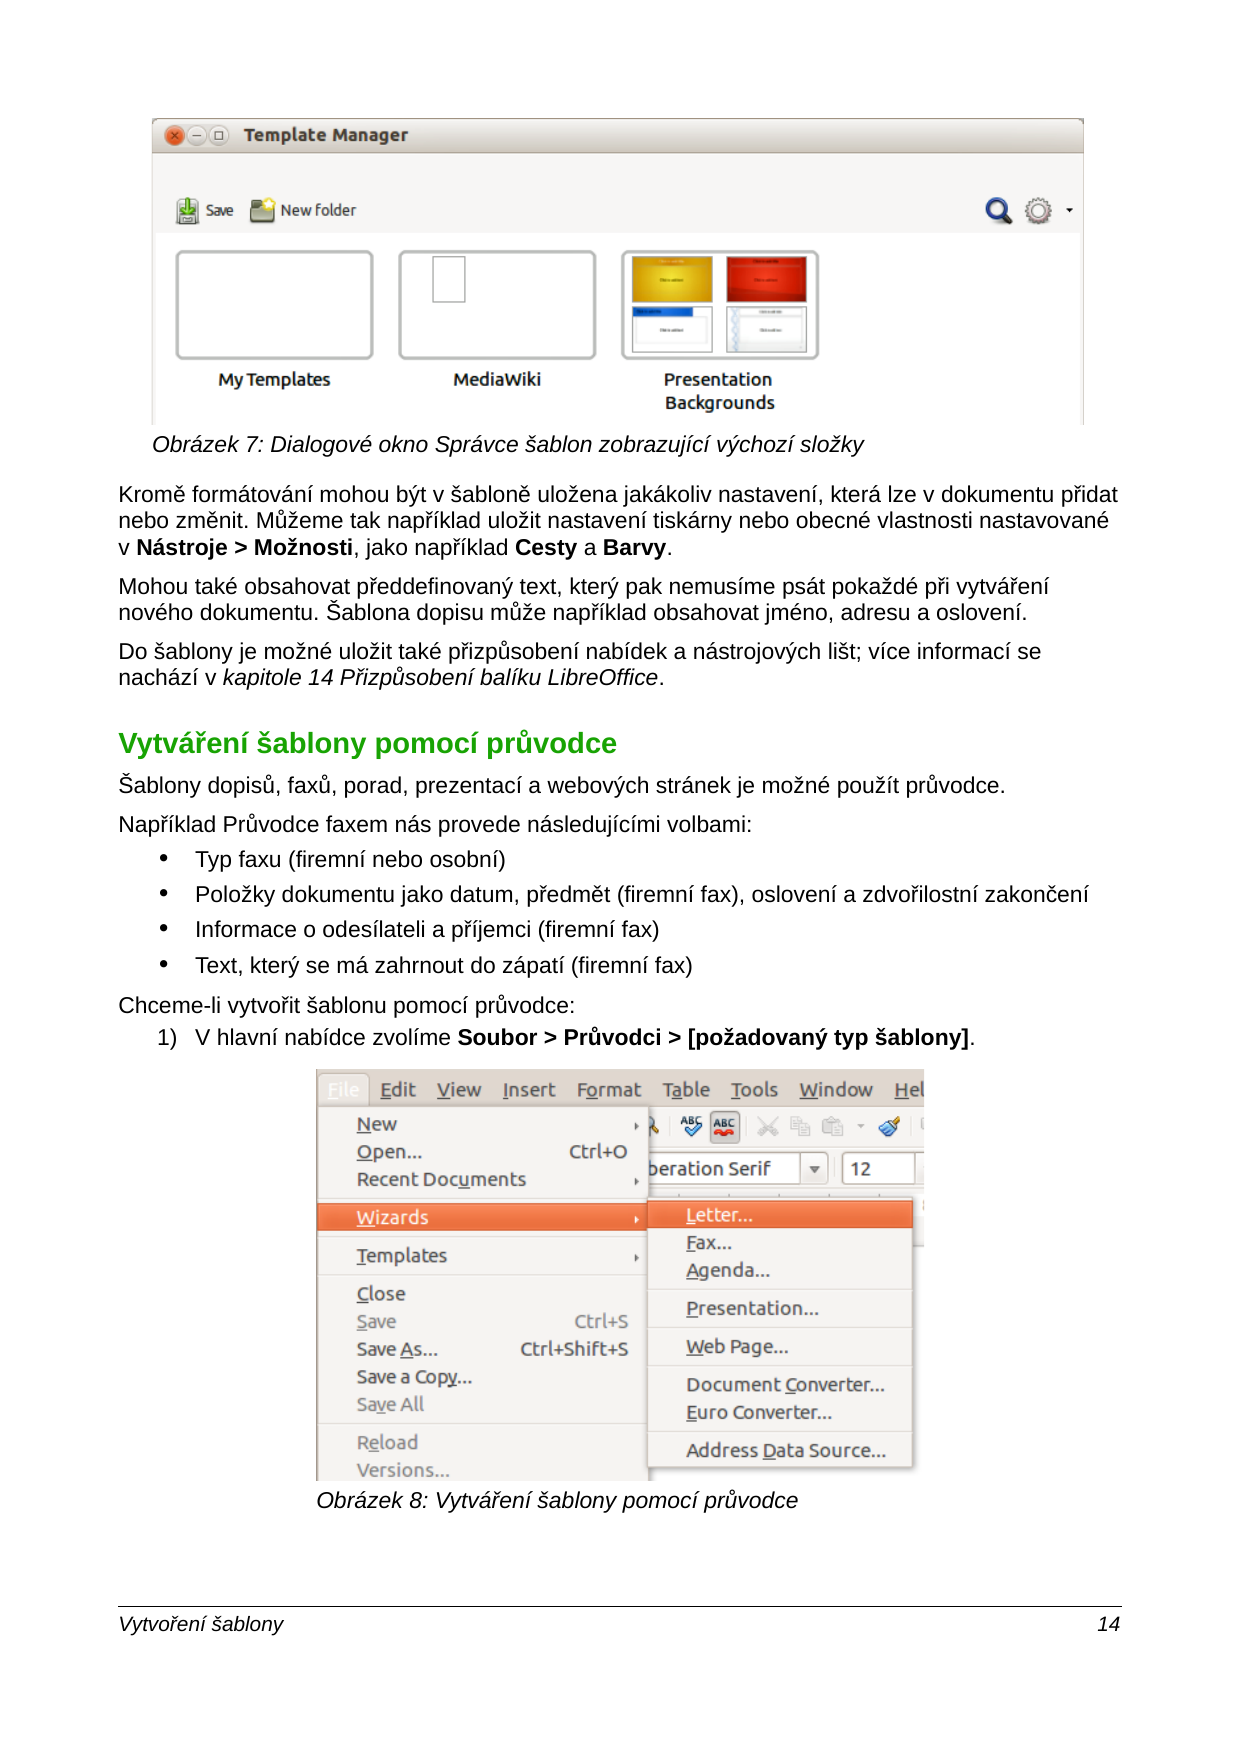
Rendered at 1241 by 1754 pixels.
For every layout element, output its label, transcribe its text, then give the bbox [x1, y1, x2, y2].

text Mohou také obsahovat předdefinovaný text, který pak nemusíme psát pokaždé při vytváření nového dokumentu. Šablona dopisu může například obsahovat jméno, adresu a oslovení. [118, 573, 1122, 625]
list Například Průvodce faxem nás provede následujícími volbami: [118, 811, 1122, 837]
list Typ faxu (firemní nebo osobní) [156, 844, 1122, 873]
text Šablony dopisů, faxů, porad, prezentací a webových stránek je možné použít průvodce. [118, 772, 1122, 798]
picture [316, 1069, 925, 1481]
picture [151, 118, 1084, 425]
text Do šablony je možné uložit také přizpůsobení nabídek a nástrojových lišt; více informací se nachází v kapitole 14 Přizpůsobení balíku LibreOffice. [118, 638, 1122, 691]
list Text, který se má zahrnout do zápatí (firemní fax) [156, 950, 1122, 979]
text Obrázek 7: Dialogové okno Správce šablon zobrazující výchozí složky [152, 431, 1088, 457]
list Informace o odesílateli a příjemci (firemní fax) [156, 914, 1122, 944]
list Chceme-li vytvořit šablonu pomocí průvodce: [118, 992, 1122, 1018]
subtitle Vytváření šablony pomocí průvodce [118, 726, 1122, 760]
list Položky dokumentu jako datum, předmět (firemní fax), oslovení a zdvořilostní zakončení [156, 879, 1122, 908]
text Kromě formátování mohou být v šabloně uložena jakákoliv nastavení, která lze v dokumentu přidat nebo změnit. Můžeme tak například uložit nastavení tiskárny nebo obecné vlastnosti nastavované v Nástroje > Možnosti, jako například Cesty a Barvy. [118, 481, 1122, 560]
text Obrázek 8: Vytváření šablony pomocí průvodce [316, 1487, 924, 1513]
list V hlavní nabídce zvolíme Soubor > Průvodci > [požadovaný typ šablony]. [177, 1024, 1122, 1051]
